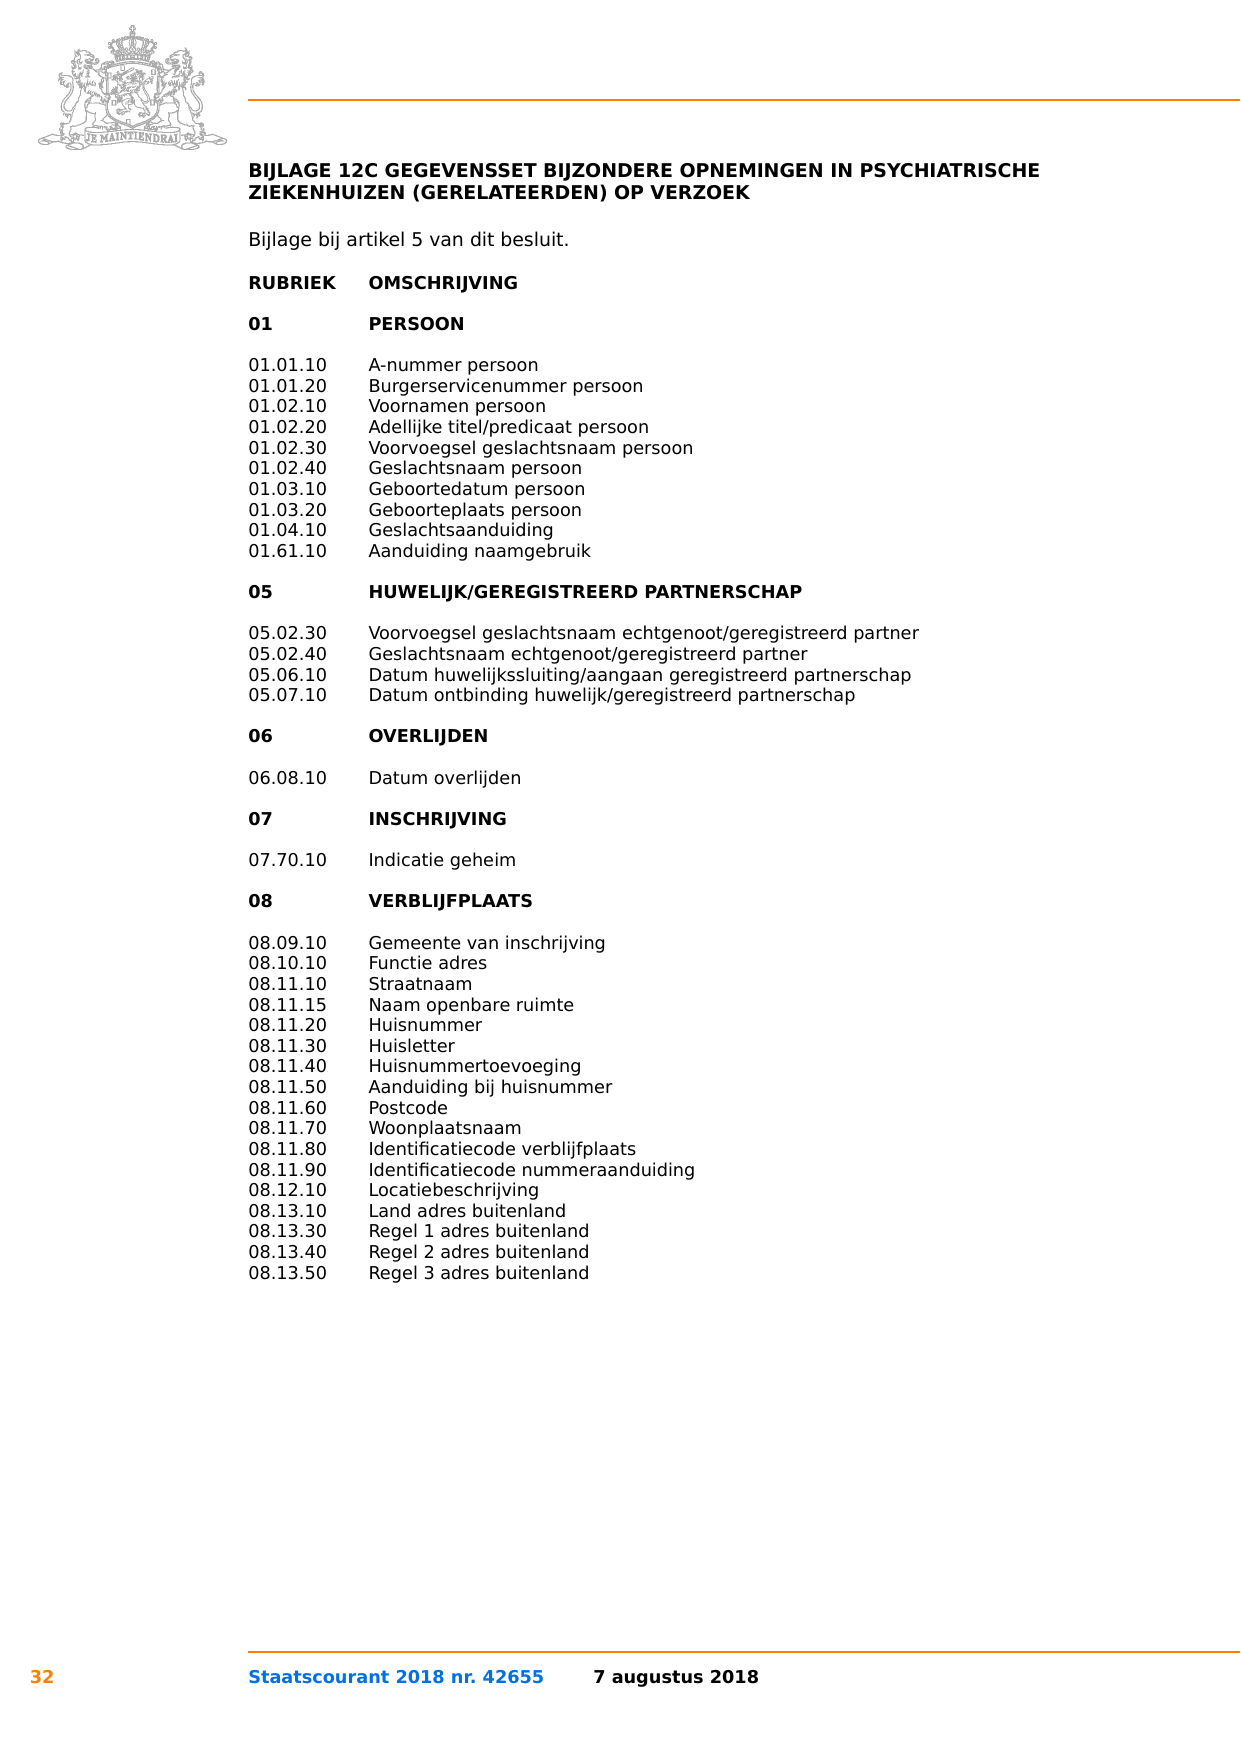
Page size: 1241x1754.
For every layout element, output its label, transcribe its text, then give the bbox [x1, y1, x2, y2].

table_cell 01.03.20 [248, 500, 362, 520]
table_cell [248, 293, 362, 314]
table_cell Huisnummertoevoeging [363, 1056, 1163, 1077]
table_cell Regel 2 adres buitenland [363, 1242, 1163, 1263]
table_cell OVERLIJDEN [363, 726, 1163, 747]
table_cell VERBLIJFPLAATS [363, 891, 1163, 912]
table_cell 07 [248, 809, 362, 829]
table_cell Voorvoegsel geslachtsnaam persoon [363, 438, 1163, 458]
table_cell Naam openbare ruimte [363, 995, 1163, 1015]
table_cell 05 [248, 582, 362, 603]
table_cell 05.02.30 [248, 623, 362, 644]
table_cell 08.10.10 [248, 953, 362, 974]
table_cell INSCHRIJVING [363, 809, 1163, 829]
table_cell 05.02.40 [248, 644, 362, 664]
table_cell [248, 706, 362, 726]
table_header RUBRIEK [248, 273, 362, 293]
table_cell Postcode [363, 1098, 1163, 1118]
table_cell 08.11.20 [248, 1015, 362, 1036]
table_cell PERSOON [363, 314, 1163, 334]
table_cell Land adres buitenland [363, 1201, 1163, 1221]
table_cell Woonplaatsnaam [363, 1118, 1163, 1139]
table_cell 01 [248, 314, 362, 334]
table_cell [248, 912, 362, 933]
table_cell 08.11.30 [248, 1036, 362, 1056]
table_cell [248, 830, 362, 850]
table_cell [248, 871, 362, 891]
table_cell 08.11.50 [248, 1077, 362, 1098]
table_cell 06 [248, 726, 362, 747]
table_cell HUWELIJK/GEREGISTREERD PARTNERSCHAP [363, 582, 1163, 603]
table_cell 01.02.10 [248, 396, 362, 417]
table_cell 08.11.10 [248, 974, 362, 994]
table_cell 01.04.10 [248, 520, 362, 541]
table_cell Huisletter [363, 1036, 1163, 1056]
table_cell Regel 1 adres buitenland [363, 1221, 1163, 1242]
table_cell [363, 788, 1163, 809]
table_cell 08.11.80 [248, 1139, 362, 1159]
table_cell Geboorteplaats persoon [363, 500, 1163, 520]
table_cell Geslachtsaanduiding [363, 520, 1163, 541]
table_cell Regel 3 adres buitenland [363, 1263, 1163, 1283]
table_cell 05.06.10 [248, 665, 362, 685]
table_cell 08.12.10 [248, 1180, 362, 1201]
table_cell [363, 561, 1163, 582]
table_cell 05.07.10 [248, 685, 362, 706]
table_cell Huisnummer [363, 1015, 1163, 1036]
table_cell 01.02.30 [248, 438, 362, 458]
table_cell [248, 335, 362, 355]
table_cell [248, 747, 362, 768]
picture [38, 25, 227, 150]
table_cell Adellijke titel/predicaat persoon [363, 417, 1163, 438]
table_cell 08.09.10 [248, 933, 362, 953]
table_cell 08.11.90 [248, 1160, 362, 1180]
table_cell 01.03.10 [248, 479, 362, 499]
table_cell [363, 335, 1163, 355]
table_cell Locatiebeschrijving [363, 1180, 1163, 1201]
table_header OMSCHRIJVING [363, 273, 1163, 293]
table_cell [248, 788, 362, 809]
table_cell Identificatiecode verblijfplaats [363, 1139, 1163, 1159]
table_cell 01.02.40 [248, 458, 362, 479]
table_cell 07.70.10 [248, 850, 362, 871]
table_cell 06.08.10 [248, 768, 362, 788]
table_cell Geslachtsnaam persoon [363, 458, 1163, 479]
table_cell [363, 912, 1163, 933]
table_cell 08.13.50 [248, 1263, 362, 1283]
table_cell 08.13.10 [248, 1201, 362, 1221]
table_cell 08.13.40 [248, 1242, 362, 1263]
table_cell Aanduiding bij huisnummer [363, 1077, 1163, 1098]
table_cell 08.11.70 [248, 1118, 362, 1139]
table_cell 08.11.40 [248, 1056, 362, 1077]
table_cell Voorvoegsel geslachtsnaam echtgenoot/geregistreerd partner [363, 623, 1163, 644]
table_cell [363, 871, 1163, 891]
table_cell Datum overlijden [363, 768, 1163, 788]
table_cell 01.61.10 [248, 541, 362, 561]
table_cell 08.11.60 [248, 1098, 362, 1118]
table_cell [363, 747, 1163, 768]
table_cell 01.02.20 [248, 417, 362, 438]
table_cell Geslachtsnaam echtgenoot/geregistreerd partner [363, 644, 1163, 664]
table_cell Functie adres [363, 953, 1163, 974]
table_cell Geboortedatum persoon [363, 479, 1163, 499]
table_cell 08.11.15 [248, 995, 362, 1015]
table_cell A-nummer persoon [363, 355, 1163, 376]
table_cell 01.01.20 [248, 376, 362, 396]
table_cell Straatnaam [363, 974, 1163, 994]
subtitle BIJLAGE 12C GEGEVENSSET BIJZONDERE OPNEMINGEN IN PSYCHIATRISCHE ZIEKENHUIZEN (GERELATEERDEN) OP VERZOEK [248, 160, 1163, 204]
table_cell Voornamen persoon [363, 396, 1163, 417]
table_cell [248, 561, 362, 582]
text Bijlage bij artikel 5 van dit besluit. [248, 229, 1163, 251]
table_cell Indicatie geheim [363, 850, 1163, 871]
table_cell [363, 293, 1163, 314]
table_cell 01.01.10 [248, 355, 362, 376]
table_cell 08 [248, 891, 362, 912]
table_cell Identificatiecode nummeraanduiding [363, 1160, 1163, 1180]
table_cell Datum ontbinding huwelijk/geregistreerd partnerschap [363, 685, 1163, 706]
table_cell [363, 830, 1163, 850]
table_cell 08.13.30 [248, 1221, 362, 1242]
table_cell Gemeente van inschrijving [363, 933, 1163, 953]
table_cell [363, 706, 1163, 726]
table_cell Burgerservicenummer persoon [363, 376, 1163, 396]
table_cell [248, 603, 362, 623]
table_cell Aanduiding naamgebruik [363, 541, 1163, 561]
table_cell Datum huwelijkssluiting/aangaan geregistreerd partnerschap [363, 665, 1163, 685]
table_cell [363, 603, 1163, 623]
